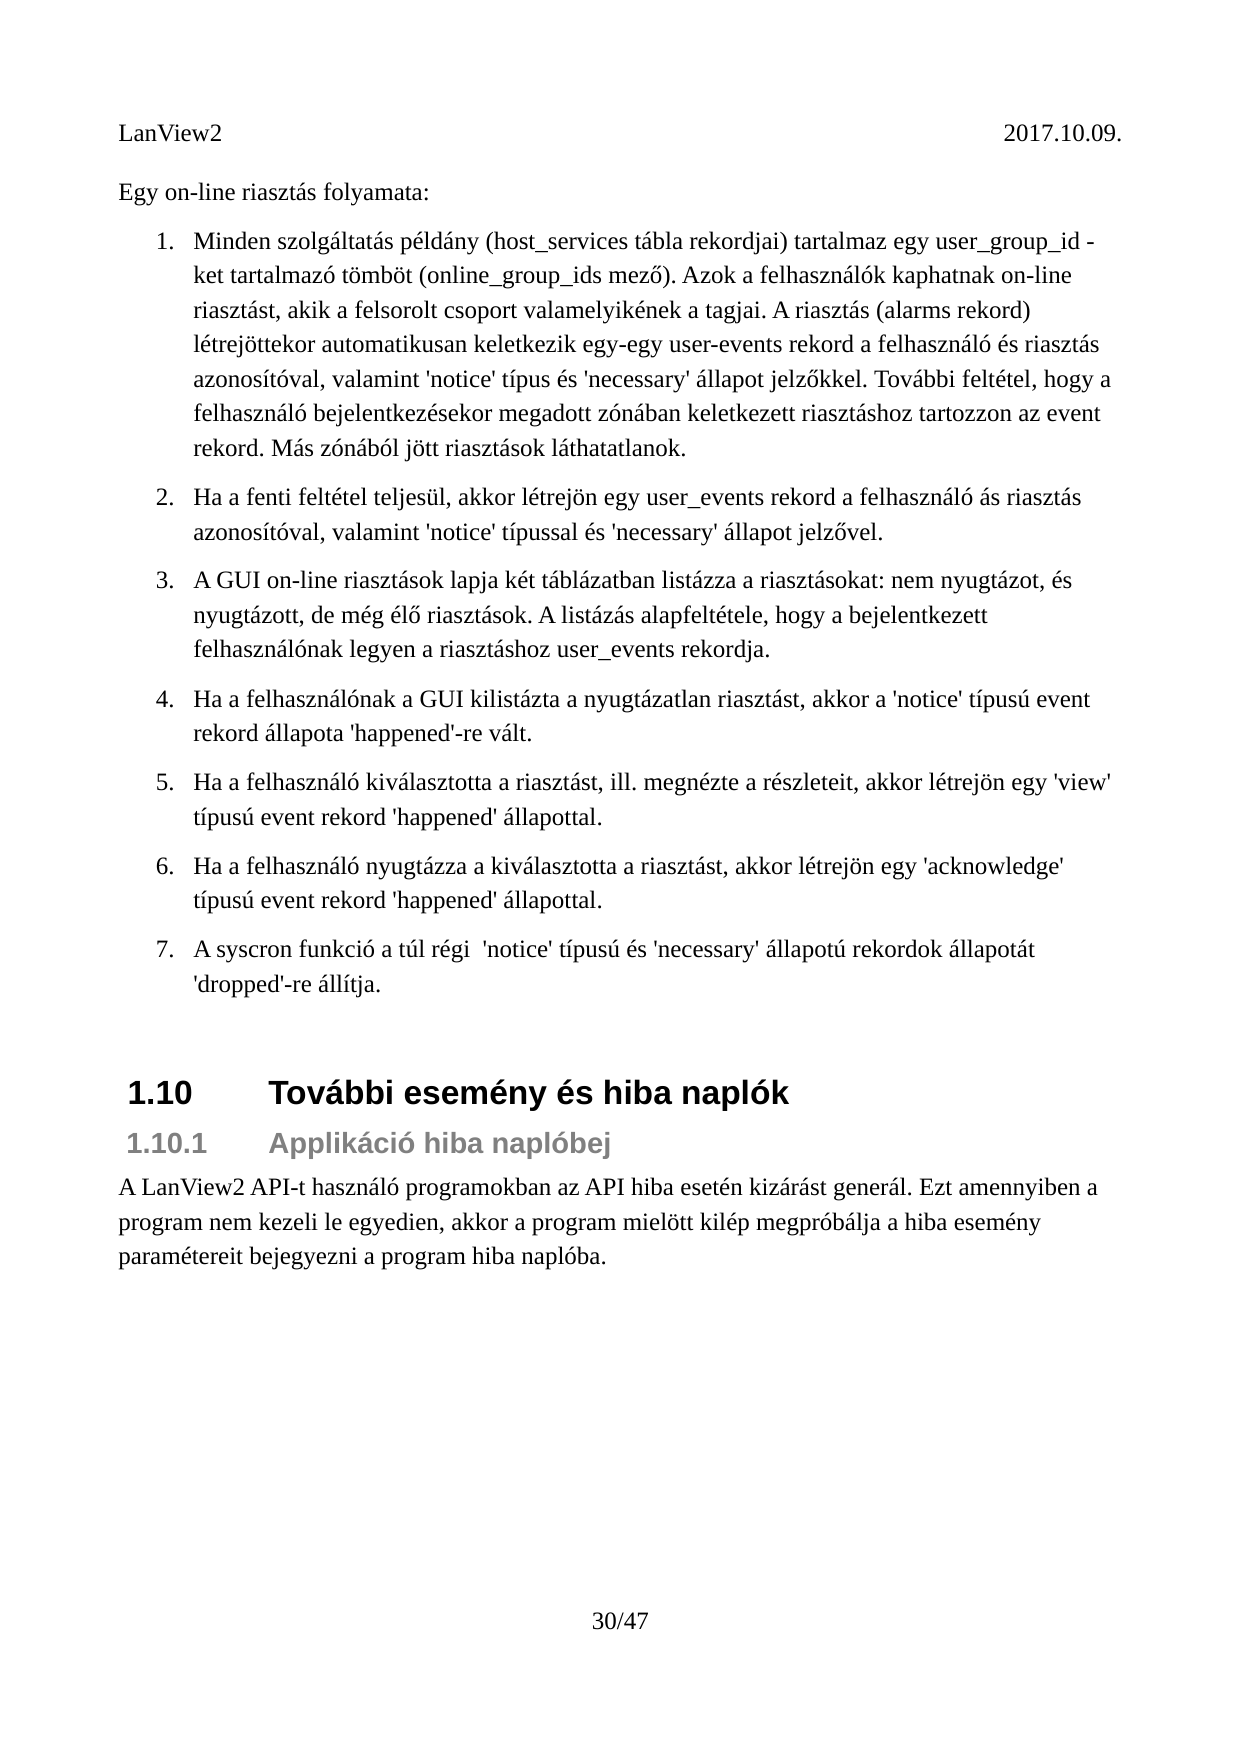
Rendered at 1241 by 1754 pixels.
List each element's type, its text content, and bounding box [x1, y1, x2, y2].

subtitle További esemény és hiba naplók [118, 1073, 1122, 1112]
subtitle Applikáció hiba naplóbej [118, 1126, 1122, 1160]
list Ha a fenti feltétel teljesül, akkor létrejön egy user_events rekord a felhasználó ás riasztás azonosítóval, valamint 'notice' típussal és 'necessary' állapot jelzővel. [156, 482, 1122, 545]
text Egy on-line riasztás folyamata: [118, 177, 1122, 206]
list A syscron funkció a túl régi 'notice' típusú és 'necessary' állapotú rekordok állapotát 'dropped'-re állítja. [156, 934, 1122, 997]
text A LanView2 API-t használó programokban az API hiba esetén kizárást generál. Ezt amennyiben a program nem kezeli le egyedien, akkor a program mielött kilép megpróbálja a hiba esemény paramétereit bejegyezni a program hiba naplóba. [118, 1172, 1122, 1270]
list Ha a felhasználó kiválasztotta a riasztást, ill. megnézte a részleteit, akkor létrejön egy 'view' típusú event rekord 'happened' állapottal. [156, 767, 1122, 830]
list A GUI on-line riasztások lapja két táblázatban listázza a riasztásokat: nem nyugtázot, és nyugtázott, de még élő riasztások. A listázás alapfeltétele, hogy a bejelentkezett felhasználónak legyen a riasztáshoz user_events rekordja. [156, 566, 1122, 663]
list Ha a felhasználó nyugtázza a kiválasztotta a riasztást, akkor létrejön egy 'acknowledge' típusú event rekord 'happened' állapottal. [156, 851, 1122, 914]
list Minden szolgáltatás példány (host_services tábla rekordjai) tartalmaz egy user_group_id -ket tartalmazó tömböt (online_group_ids mező). Azok a felhasználók kaphatnak on-line riasztást, akik a felsorolt csoport valamelyikének a tagjai. A riasztás (alarms rekord) létrejöttekor automatikusan keletkezik egy-egy user-events rekord a felhasználó és riasztás azonosítóval, valamint 'notice' típus és 'necessary' állapot jelzőkkel. További feltétel, hogy a felhasználó bejelentkezésekor megadott zónában keletkezett riasztáshoz tartozzon az event rekord. Más zónából jött riasztások láthatatlanok. [156, 226, 1122, 462]
list Ha a felhasználónak a GUI kilistázta a nyugtázatlan riasztást, akkor a 'notice' típusú event rekord állapota 'happened'-re vált. [156, 684, 1122, 747]
